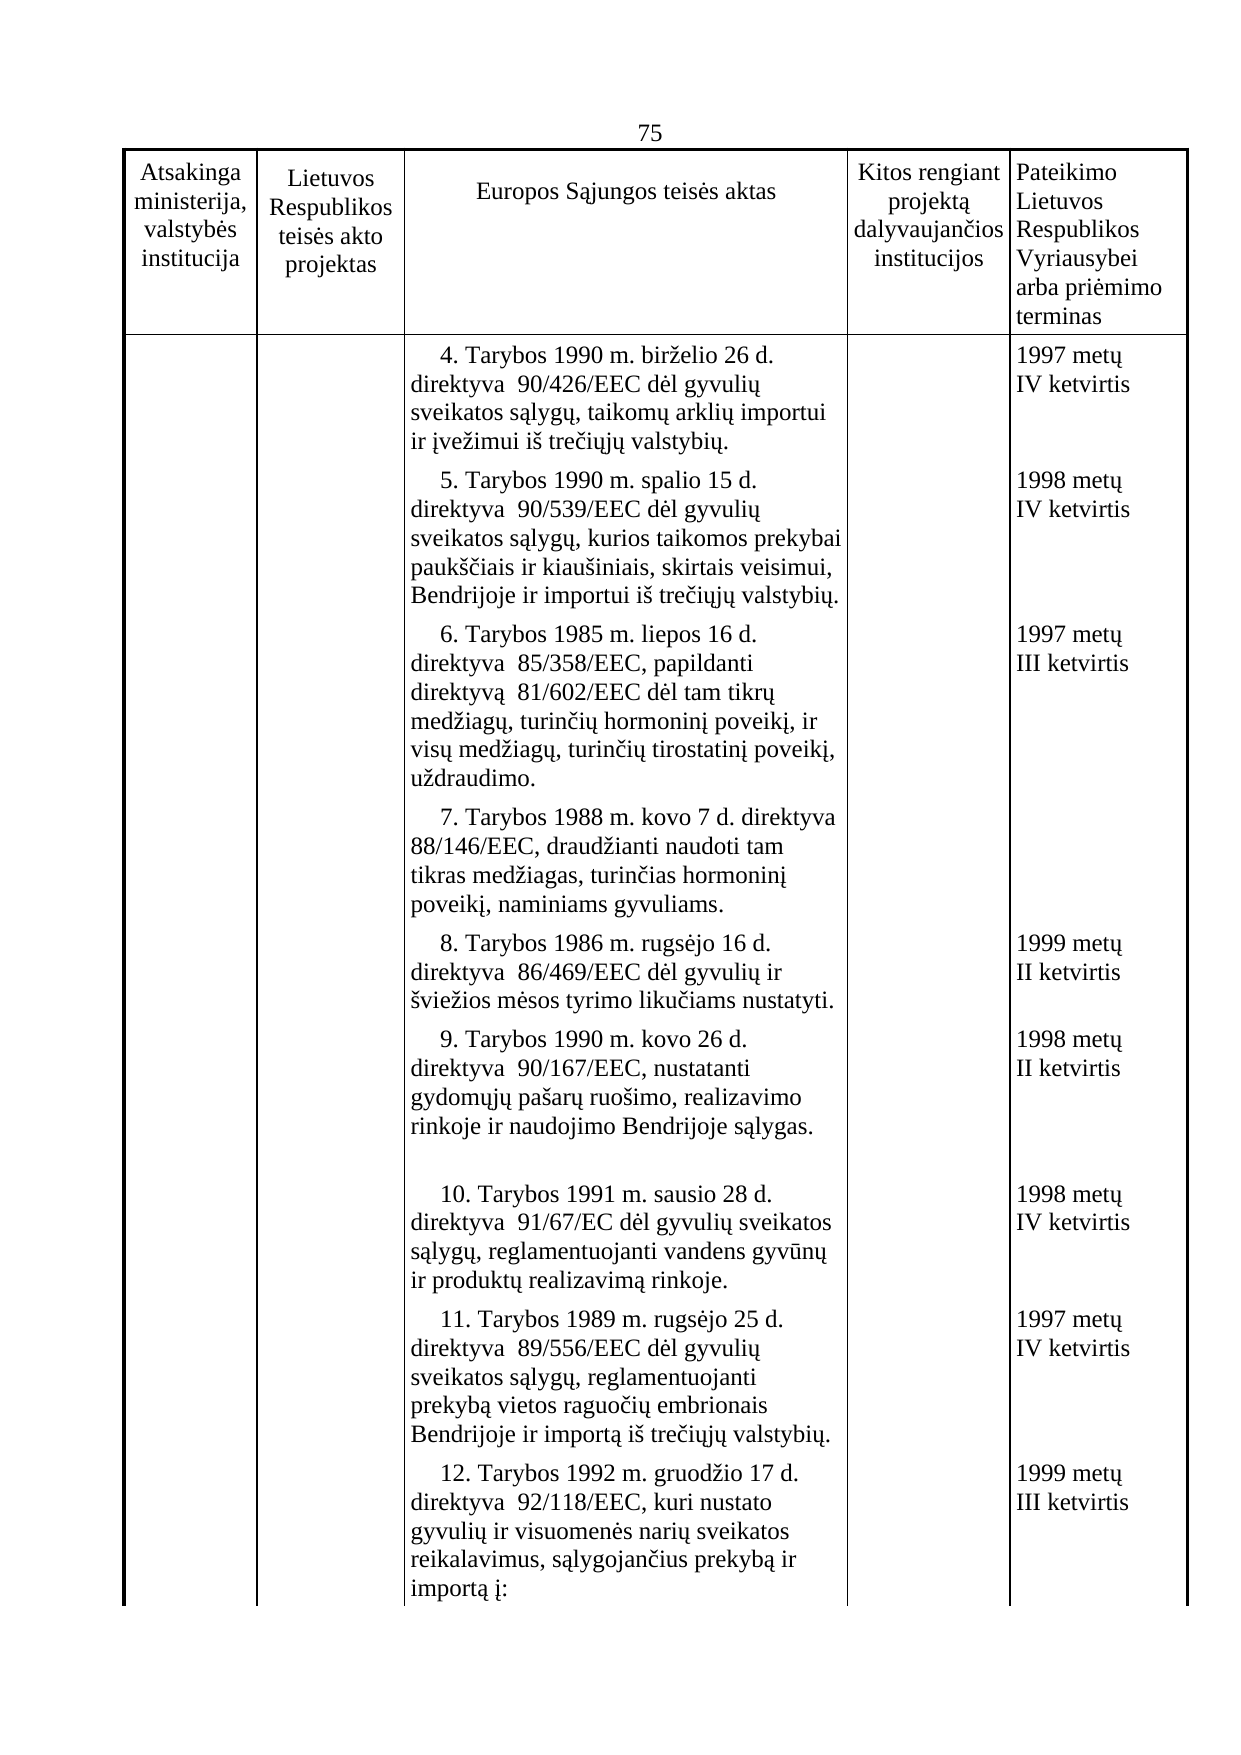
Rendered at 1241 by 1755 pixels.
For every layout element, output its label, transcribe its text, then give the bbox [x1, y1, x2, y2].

table_cell [258, 1173, 404, 1298]
table_cell 1998 metų IV ketvirtis [1011, 459, 1186, 613]
table_cell 1997 metų III ketvirtis [1011, 613, 1186, 922]
table_header Europos Sąjungos teisės aktas [405, 151, 847, 334]
table_cell 12. Tarybos 1992 m. gruodžio 17 d. direktyva 92/118/EEC, kuri nustato gyvulių ir visuomenės narių sveikatos reikalavimus, sąlygojančius prekybą ir importą į: [405, 1452, 847, 1606]
table_cell [848, 1452, 1009, 1606]
table_cell 6. Tarybos 1985 m. liepos 16 d. direktyva 85/358/EEC, papildanti direktyvą 81/602/EEC dėl tam tikrų medžiagų, turinčių hormoninį poveikį, ir visų medžiagų, turinčių tirostatinį poveikį, uždraudimo. 7. Tarybos 1988 m. kovo 7 d. direktyva 88/146/EEC, draudžianti naudoti tam tikras medžiagas, turinčias hormoninį poveikį, naminiams gyvuliams. [405, 613, 847, 922]
table_cell [258, 922, 404, 1018]
table_header Pateikimo Lietuvos Respublikos Vyriausybei arba priėmimo terminas [1011, 151, 1186, 334]
table_cell [126, 922, 256, 1018]
table_header Atsakinga ministerija, valstybės institucija [126, 151, 256, 334]
table_cell [258, 1018, 404, 1172]
table_header Lietuvos Respublikos teisės akto projektas [258, 151, 404, 334]
table_cell [126, 1452, 256, 1606]
table_header Kitos rengiant projektą dalyvaujančios institucijos [848, 151, 1009, 334]
table_cell [848, 459, 1009, 613]
table_cell [848, 1018, 1009, 1172]
table_cell 1999 metų II ketvirtis [1011, 922, 1186, 1018]
table_cell [258, 459, 404, 613]
table_cell [258, 613, 404, 922]
table_cell [848, 335, 1009, 459]
table_cell [258, 1298, 404, 1452]
table_cell 1999 metų III ketvirtis [1011, 1452, 1186, 1606]
table_cell [126, 1018, 256, 1172]
table_cell 1997 metų IV ketvirtis [1011, 335, 1186, 459]
table_cell [848, 922, 1009, 1018]
table_cell [126, 459, 256, 613]
table_cell [848, 1298, 1009, 1452]
table_cell [126, 335, 256, 459]
table_cell 1998 metų II ketvirtis [1011, 1018, 1186, 1172]
table_cell [848, 1173, 1009, 1298]
table_cell 1998 metų IV ketvirtis [1011, 1173, 1186, 1298]
table_cell [126, 1173, 256, 1298]
table_cell [126, 1298, 256, 1452]
table_cell 11. Tarybos 1989 m. rugsėjo 25 d. direktyva 89/556/EEC dėl gyvulių sveikatos sąlygų, reglamentuojanti prekybą vietos raguočių embrionais Bendrijoje ir importą iš trečiųjų valstybių. [405, 1298, 847, 1452]
table_cell [126, 613, 256, 922]
table_cell 10. Tarybos 1991 m. sausio 28 d. direktyva 91/67/EC dėl gyvulių sveikatos sąlygų, reglamentuojanti vandens gyvūnų ir produktų realizavimą rinkoje. [405, 1173, 847, 1298]
table_cell 4. Tarybos 1990 m. birželio 26 d. direktyva 90/426/EEC dėl gyvulių sveikatos sąlygų, taikomų arklių importui ir įvežimui iš trečiųjų valstybių. [405, 335, 847, 459]
table_cell 5. Tarybos 1990 m. spalio 15 d. direktyva 90/539/EEC dėl gyvulių sveikatos sąlygų, kurios taikomos prekybai paukščiais ir kiaušiniais, skirtais veisimui, Bendrijoje ir importui iš trečiųjų valstybių. [405, 459, 847, 613]
table_cell 8. Tarybos 1986 m. rugsėjo 16 d. direktyva 86/469/EEC dėl gyvulių ir šviežios mėsos tyrimo likučiams nustatyti. [405, 922, 847, 1018]
table_cell 1997 metų IV ketvirtis [1011, 1298, 1186, 1452]
table_cell [848, 613, 1009, 922]
table_cell [258, 1452, 404, 1606]
table_cell [258, 335, 404, 459]
table_cell 9. Tarybos 1990 m. kovo 26 d. direktyva 90/167/EEC, nustatanti gydomųjų pašarų ruošimo, realizavimo rinkoje ir naudojimo Bendrijoje sąlygas. [405, 1018, 847, 1172]
